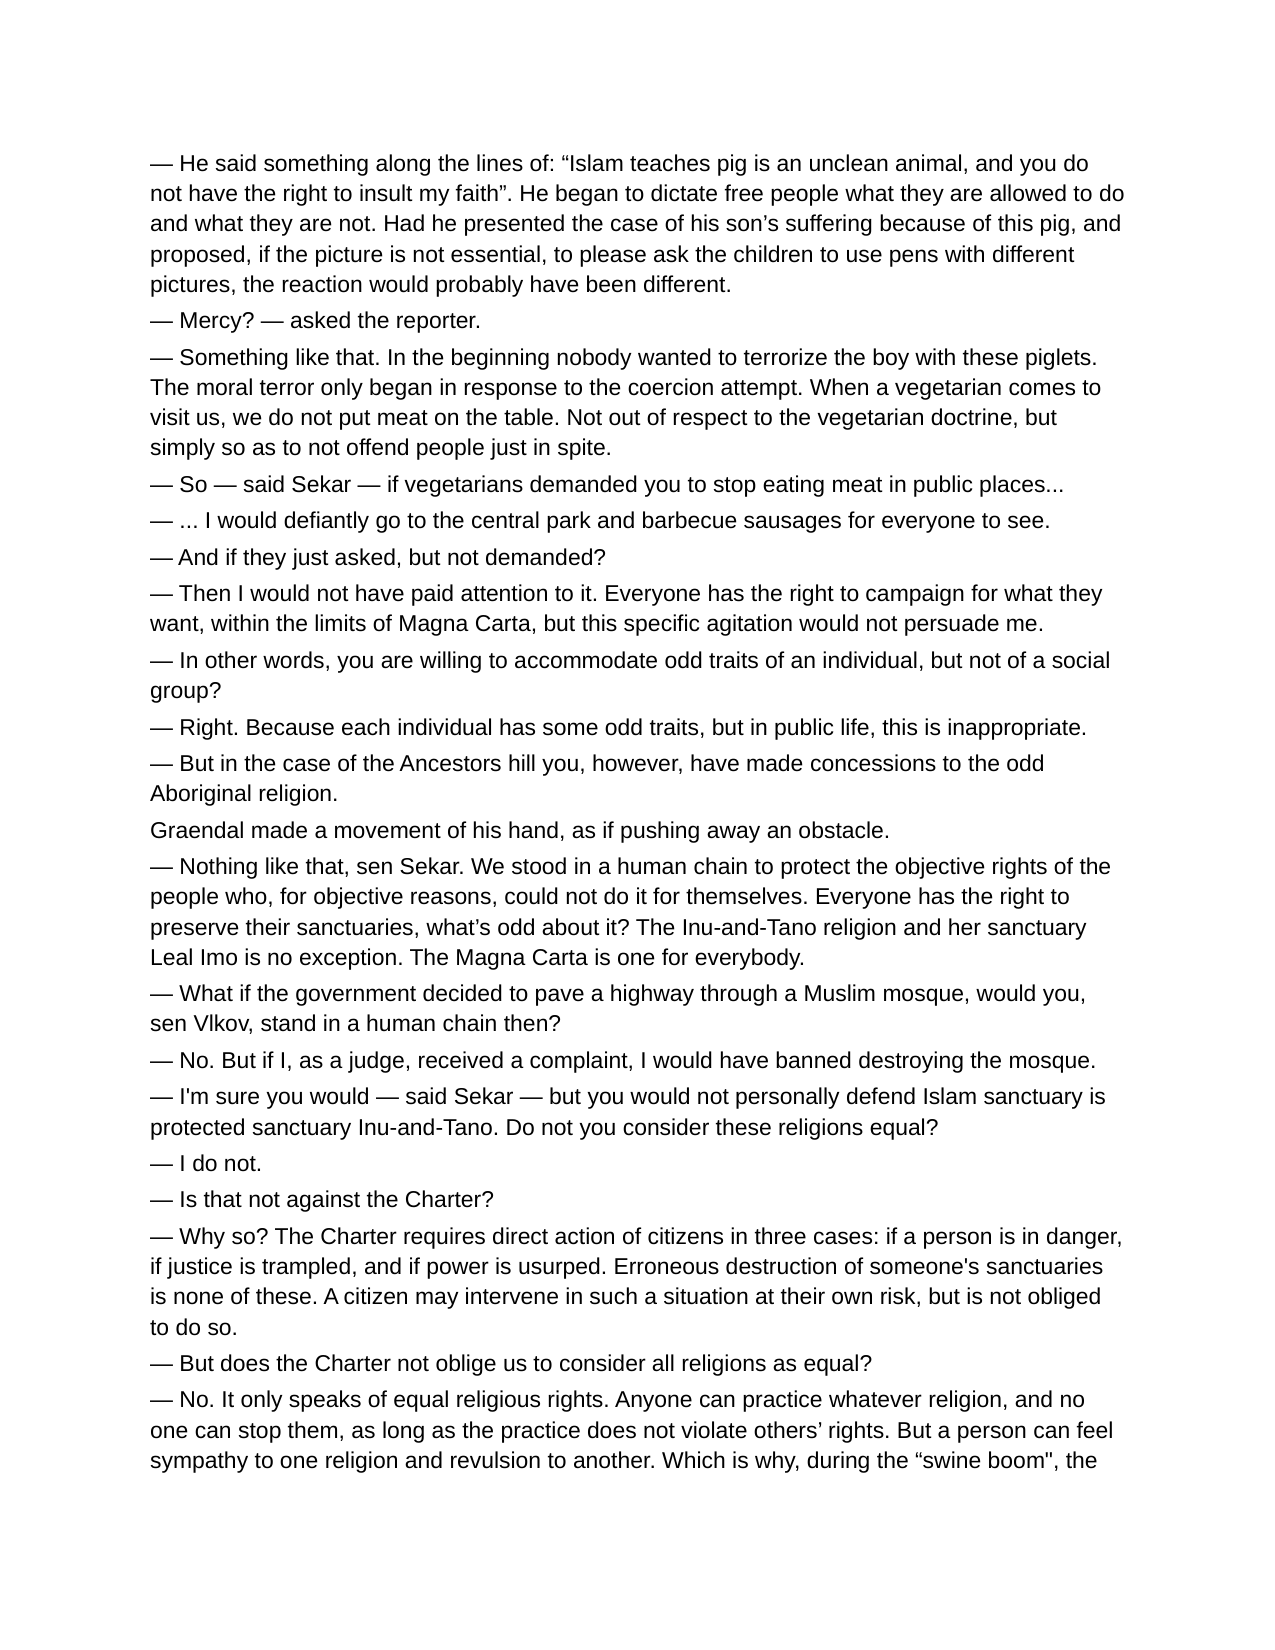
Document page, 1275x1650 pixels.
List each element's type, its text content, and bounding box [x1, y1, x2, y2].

text — What if the government decided to pave a highway through a Muslim mosque, would you, sen Vlkov, stand in a human chain then? [150, 980, 1125, 1037]
text — But in the case of the Ancestors hill you, however, have made ​​concessions to the odd Aboriginal religion. [150, 750, 1125, 807]
text — Is that not against the Charter? [150, 1186, 1125, 1213]
text — Why so? The Charter requires direct action of citizens in three cases: if a person is in danger, if justice is trampled, and if power is usurped. Erroneous destruction of someone's sanctuaries is none of these. A citizen may intervene in such a situation at their own risk, but is not obliged to do so. [150, 1223, 1125, 1340]
text — Nothing like that, sen Sekar. We stood in a human chain to protect the objective rights of the people who, for objective reasons, could not do it for themselves. Everyone has the right to preserve their sanctuaries, what’s odd about it? The Inu-and-Tano religion and her sanctuary Leal Imo is no exception. The Magna Carta is one for everybody. [150, 853, 1125, 970]
text — And if they just asked, but not demanded? [150, 544, 1125, 570]
text — Mercy? — asked the reporter. [150, 307, 1125, 334]
text — So — said Sekar — if vegetarians demanded you to stop eating meat in public places... [150, 471, 1125, 497]
text — But does the Charter not oblige us to consider all religions as equal? [150, 1350, 1125, 1376]
text — In other words, you are willing to accommodate odd traits of an individual, but not of a social group? [150, 647, 1125, 703]
text Graendal made ​​a movement of his hand, as if pushing away an obstacle. [150, 817, 1125, 843]
text —​ I do not. [150, 1150, 1125, 1176]
text — Right. Because each individual has some odd traits, but in public life, this is inappropriate. [150, 713, 1125, 740]
text — He said something along the lines of: “Islam teaches pig is an unclean animal, and you do not have the right to insult my faith”. He began to dictate free people what they are allowed to do and what they are not. Had he presented the case of his son’s suffering because of this pig, and proposed, if the picture is not essential, to please ask the children to use pens with different pictures, the reaction would probably have been different. [150, 150, 1125, 297]
text — Something like that. In the beginning nobody wanted to terrorize the boy with these piglets. The moral terror only began in response to the coercion attempt. When a vegetarian comes to visit us, we do not put meat on the table. Not out of respect to the vegetarian doctrine, but simply so as to not offend people just in spite. [150, 344, 1125, 461]
text — No. But if I, as a judge, received a complaint, I would have banned destroying the mosque. [150, 1047, 1125, 1073]
text — I'm sure you would — said Sekar — but you would not personally defend Islam sanctuary is protected sanctuary Inu-and-Tano. Do not you consider these religions equal? [150, 1083, 1125, 1140]
text — Then I would not have paid attention to it. Everyone has the right to campaign for what they want, within the limits of Magna Carta, but this specific agitation would not persuade me. [150, 580, 1125, 637]
text — ... I would defiantly go to the central park and barbecue sausages for everyone to see. [150, 507, 1125, 534]
text —​ No. It only speaks of equal religious rights. Anyone can practice whatever religion, and no one can stop them, as long as the practice does not violate others’ rights. But a person can feel sympathy to one religion and revulsion to another. Which is why, during the “swine boom", the [150, 1386, 1125, 1473]
